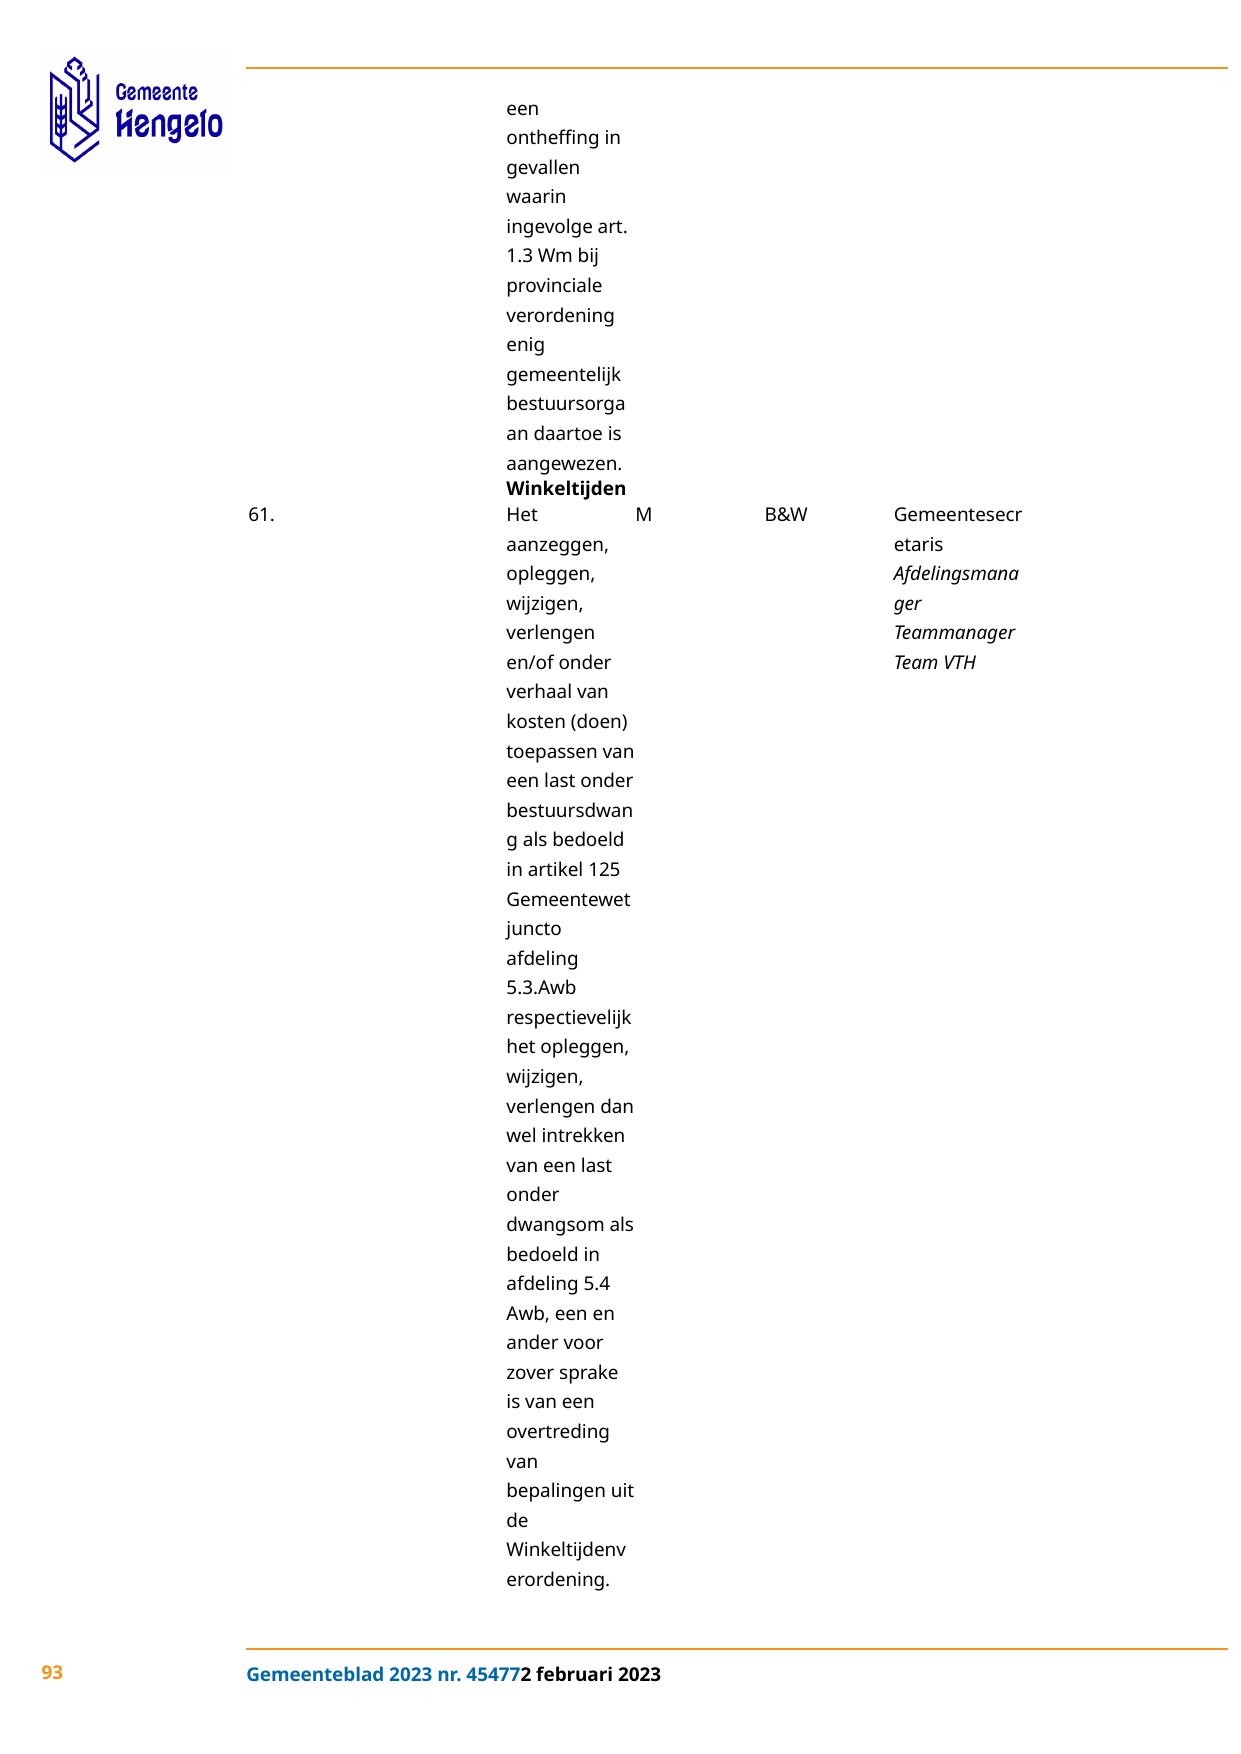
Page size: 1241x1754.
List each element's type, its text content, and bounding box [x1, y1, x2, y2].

table_cell [1023, 95, 1152, 476]
table_cell een ontheffing in gevallen waarin ingevolge art. 1.3 Wm bij provinciale verordening enig gemeentelijk bestuursorgaan daartoe is aangewezen. [506, 95, 635, 476]
table_cell Het aanzeggen, opleggen, wijzigen, verlengen en/of onder verhaal van kosten (doen) toepassen van een last onder bestuursdwang als bedoeld in artikel 125 Gemeentewet juncto afdeling 5.3.Awb respectievelijk het opleggen, wijzigen, verlengen dan wel intrekken van een last onder dwangsom als bedoeld in afdeling 5.4 Awb, een en ander voor zover sprake is van een overtreding van bepalingen uit de Winkeltijdenverordening. [506, 501, 635, 1592]
table_cell [635, 476, 764, 501]
table_cell [248, 476, 506, 501]
table_cell 61. [248, 501, 506, 1592]
table_cell [1023, 501, 1152, 1592]
table_cell [1023, 476, 1152, 501]
table_cell B&W [764, 501, 893, 1592]
table_cell M [635, 501, 764, 1592]
table_cell Winkeltijden [506, 476, 635, 501]
table_cell Gemeentesecretaris Afdelingsmanager Teammanager Team VTH [894, 501, 1022, 1592]
table_cell [764, 476, 893, 501]
table_cell [764, 95, 893, 476]
table_cell [894, 476, 1022, 501]
table_cell [894, 95, 1022, 476]
table_cell [635, 95, 764, 476]
picture [41, 47, 231, 172]
table_cell [248, 95, 506, 476]
